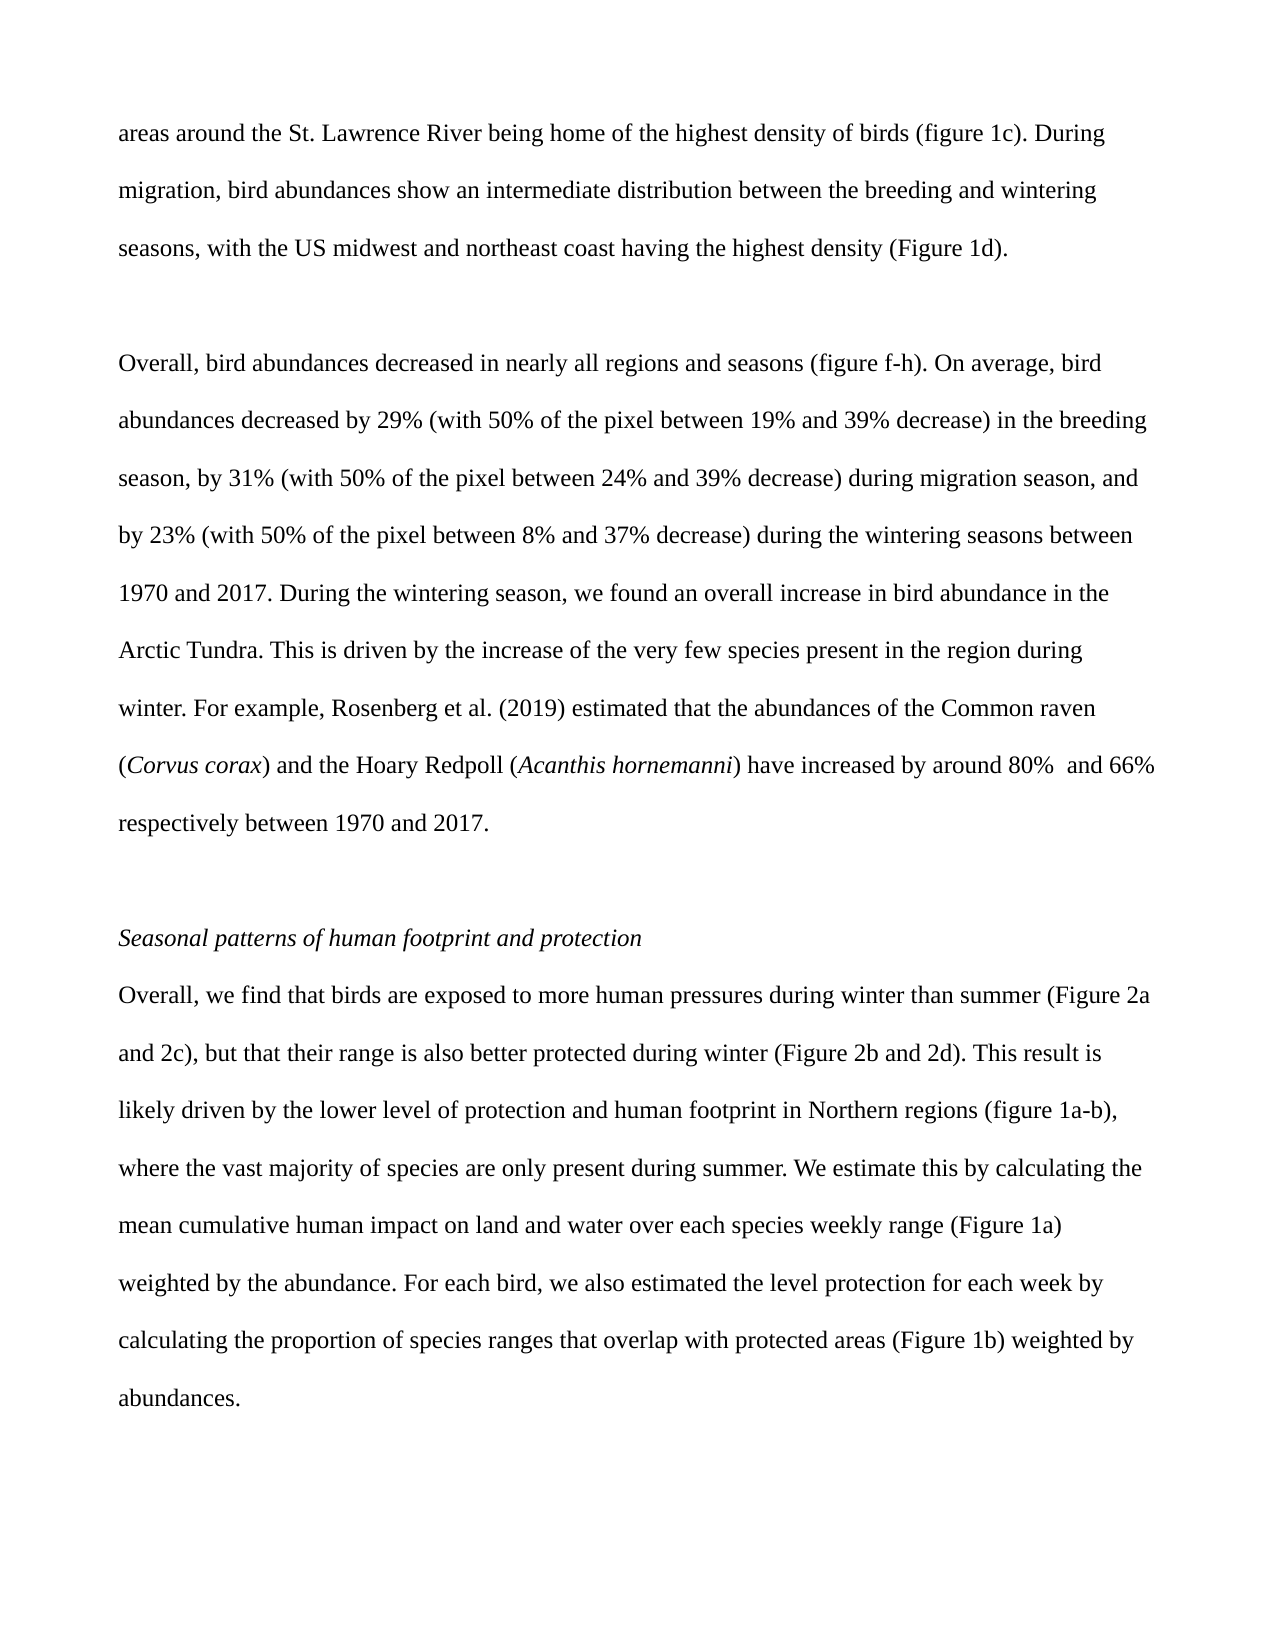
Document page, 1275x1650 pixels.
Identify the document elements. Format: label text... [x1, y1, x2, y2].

text Seasonal patterns of human footprint and protection [118, 923, 1157, 952]
text areas around the St. Lawrence River being home of the highest density of birds (figure 1c). During migration, bird abundances show an intermediate distribution between the breeding and wintering seasons, with the US midwest and northeast coast having the highest density (Figure 1d). [118, 118, 1157, 262]
text Overall, we find that birds are exposed to more human pressures during winter than summer (Figure 2a and 2c), but that their range is also better protected during winter (Figure 2b and 2d). This result is likely driven by the lower level of protection and human footprint in Northern regions (figure 1a-b), where the vast majority of species are only present during summer. We estimate this by calculating the mean cumulative human impact on land and water over each species weekly range (Figure 1a) weighted by the abundance. For each bird, we also estimated the level protection for each week by calculating the proportion of species ranges that overlap with protected areas (Figure 1b) weighted by abundances. [118, 981, 1157, 1412]
text Overall, bird abundances decreased in nearly all regions and seasons (figure f-h). On average, bird abundances decreased by 29% (with 50% of the pixel between 19% and 39% decrease) in the breeding season, by 31% (with 50% of the pixel between 24% and 39% decrease) during migration season, and by 23% (with 50% of the pixel between 8% and 37% decrease) during the wintering seasons between 1970 and 2017. During the wintering season, we found an overall increase in bird abundance in the Arctic Tundra. This is driven by the increase of the very few species present in the region during winter. For example, Rosenberg et al. (2019) estimated that the abundances of the Common raven (Corvus corax) and the Hoary Redpoll (Acanthis hornemanni) have increased by around 80% and 66% respectively between 1970 and 2017. [118, 348, 1157, 837]
